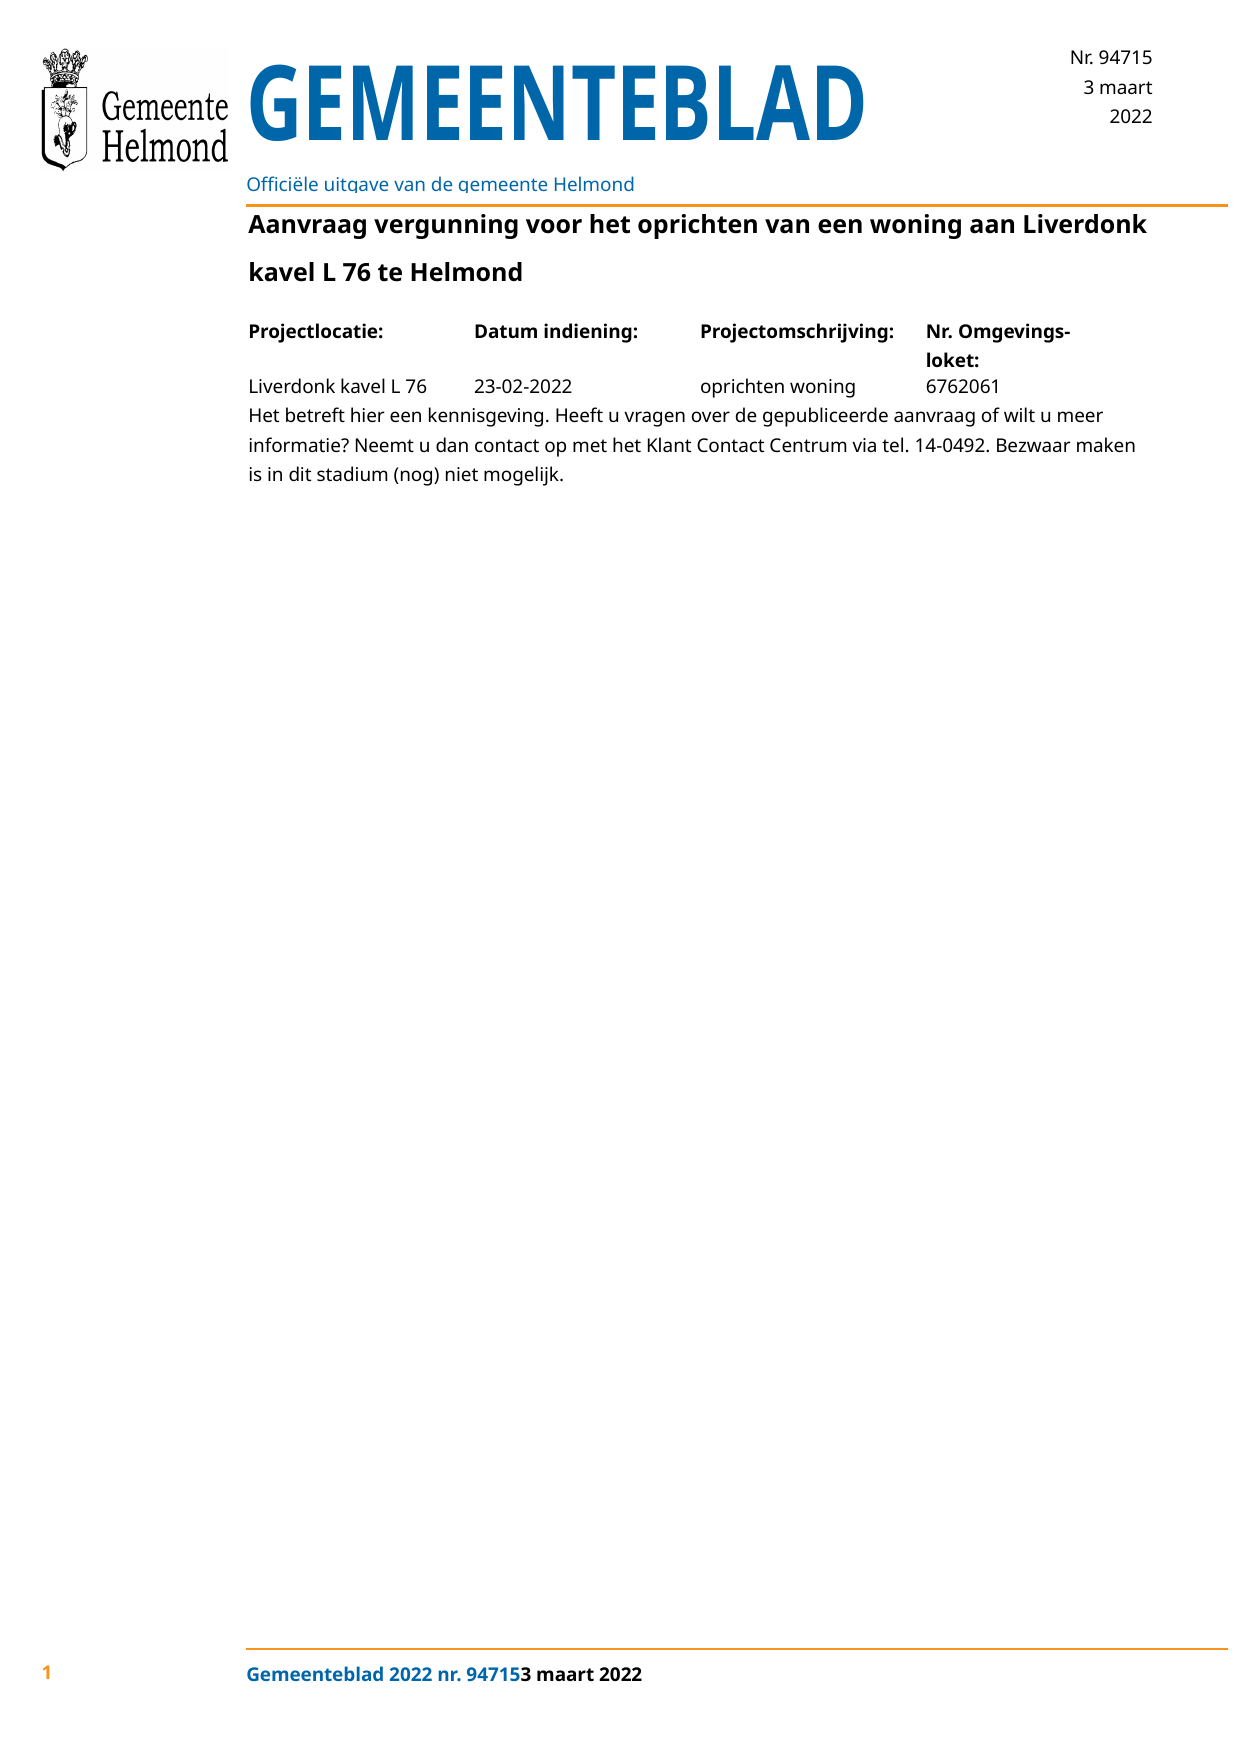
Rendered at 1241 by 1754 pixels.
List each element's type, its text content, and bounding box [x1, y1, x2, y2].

table_header Datum indiening: [474, 318, 700, 373]
table_header Projectlocatie: [248, 318, 474, 373]
table_cell oprichten woning [700, 373, 926, 399]
table_cell 23-02-2022 [474, 373, 700, 399]
table_header Nr. Omgevings- loket: [926, 318, 1152, 373]
table_header Projectomschrijving: [700, 318, 926, 373]
table_cell 6762061 [926, 373, 1152, 399]
picture [41, 47, 231, 172]
text Het betreft hier een kennisgeving. Heeft u vragen over de gepubliceerde aanvraag of wilt u meer informatie? Neemt u dan contact op met het Klant Contact Centrum via tel. 14-0492. Bezwaar maken is in dit stadium (nog) niet mogelijk. [248, 402, 1152, 487]
text Aanvraag vergunning voor het oprichten van een woning aan Liverdonk kavel L 76 te Helmond [248, 207, 1152, 288]
table_cell Liverdonk kavel L 76 [248, 373, 474, 399]
